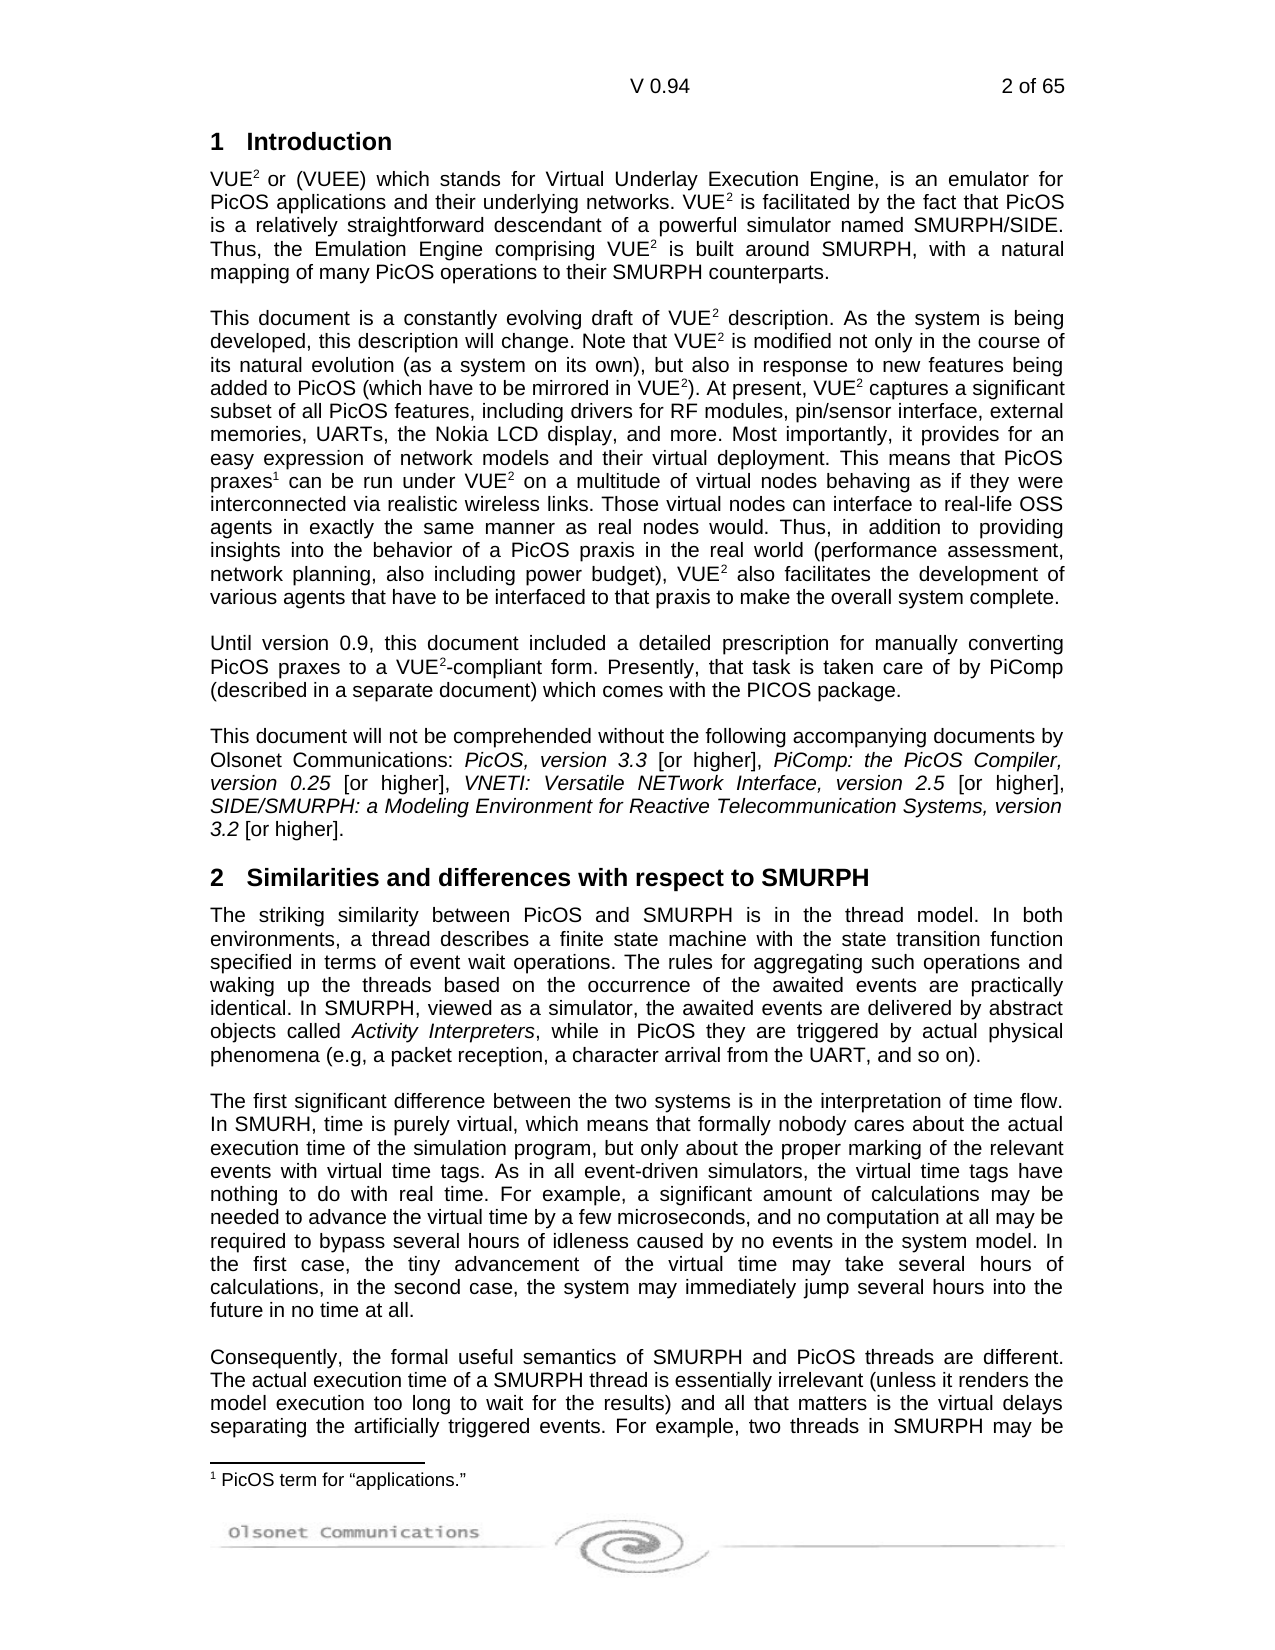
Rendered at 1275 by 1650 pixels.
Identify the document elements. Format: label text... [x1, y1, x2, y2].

text VUE2 or (VUEE) which stands for Virtual Underlay Execution Engine, is an emulator for PicOS applications and their underlying networks. VUE2 is facilitated by the fact that PicOS is a relatively straightforward descendant of a powerful simulator named SMURPH/SIDE. Thus, the Emulation Engine comprising VUE2 is built around SMURPH, with a natural mapping of many PicOS operations to their SMURPH counterparts. [210, 167, 1065, 283]
text Until version 0.9, this document included a detailed prescription for manually converting PicOS praxes to a VUE2-compliant form. Presently, that task is taken care of by PiComp (described in a separate document) which comes with the PICOS package. [210, 632, 1065, 702]
text The striking similarity between PicOS and SMURPH is in the thread model. In both environments, a thread describes a finite state machine with the state transition function specified in terms of event wait operations. The rules for aggregating such operations and waking up the threads based on the occurrence of the awaited events are practically identical. In SMURPH, viewed as a simulator, the awaited events are delivered by abstract objects called Activity Interpreters, while in PicOS they are triggered by actual physical phenomena (e.g, a packet reception, a character arrival from the UART, and so on). [210, 904, 1065, 1067]
picture [210, 1504, 1065, 1596]
subtitle Similarities and differences with respect to SMURPH [210, 864, 1065, 892]
text The first significant difference between the two systems is in the interpretation of time flow. In SMURH, time is purely virtual, which means that formally nobody cares about the actual execution time of the simulation program, but only about the proper marking of the relevant events with virtual time tags. As in all event-driven simulators, the virtual time tags have nothing to do with real time. For example, a significant amount of calculations may be needed to advance the virtual time by a few microseconds, and no computation at all may be required to bypass several hours of idleness caused by no events in the system model. In the first case, the tiny advancement of the virtual time may take several hours of calculations, in the second case, the system may immediately jump several hours into the future in no time at all. [210, 1090, 1065, 1322]
text This document will not be comprehended without the following accompanying documents by Olsonet Communications: PicOS, version 3.3 [or higher], PiComp: the PicOS Compiler, version 0.25 [or higher], VNETI: Versatile NETwork Interface, version 2.5 [or higher], SIDE/SMURPH: a Modeling Environment for Reactive Telecommunication Systems, version 3.2 [or higher]. [210, 725, 1065, 841]
text Consequently, the formal useful semantics of SMURPH and PicOS threads are different. The actual execution time of a SMURPH thread is essentially irrelevant (unless it renders the model execution too long to wait for the results) and all that matters is the virtual delays separating the artificially triggered events. For example, two threads in SMURPH may be [210, 1345, 1065, 1438]
subtitle Introduction [210, 128, 1065, 156]
text PicOS term for “applications.” [210, 1469, 1065, 1490]
text This document is a constantly evolving draft of VUE2 description. As the system is being developed, this description will change. Note that VUE2 is modified not only in the course of its natural evolution (as a system on its own), but also in response to new features being added to PicOS (which have to be mirrored in VUE2). At present, VUE2 captures a significant subset of all PicOS features, including drivers for RF modules, pin/sensor interface, external memories, UARTs, the Nokia LCD display, and more. Most importantly, it provides for an easy expression of network models and their virtual deployment. This means that PicOS praxes can be run under VUE2 on a multitude of virtual nodes behaving as if they were interconnected via realistic wireless links. Those virtual nodes can interface to real-life OSS agents in exactly the same manner as real nodes would. Thus, in addition to providing insights into the behavior of a PicOS praxis in the real world (performance assessment, network planning, also including power budget), VUE2 also facilitates the development of various agents that have to be interfaced to that praxis to make the overall system complete. [210, 307, 1065, 609]
